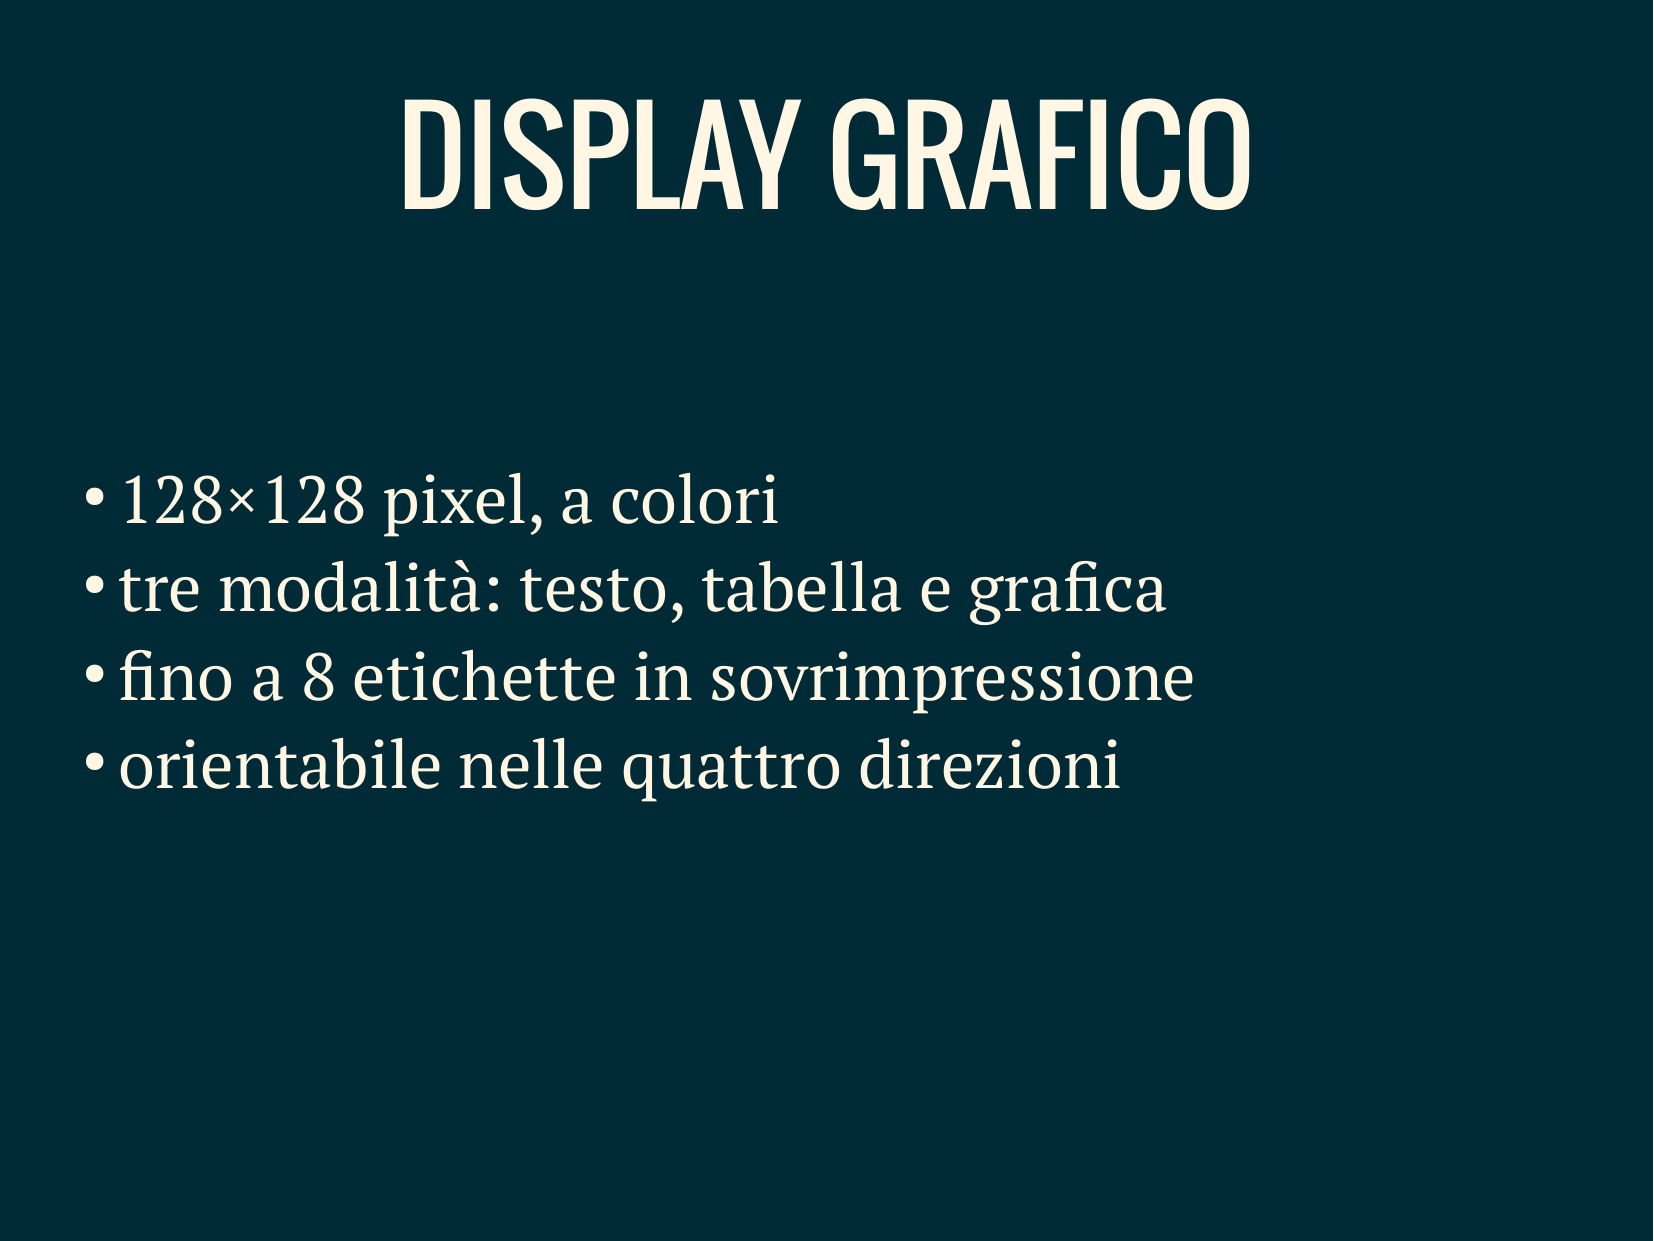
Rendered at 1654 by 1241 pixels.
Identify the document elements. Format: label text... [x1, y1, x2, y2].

text_box 128×128 pixel, a colori tre modalità: testo, tabella e grafica fino a 8 etichette in sovrimpressione orientabile nelle quattro direzioni [82, 366, 1560, 1182]
title DISPLAY GRAFICO [82, 49, 1571, 257]
